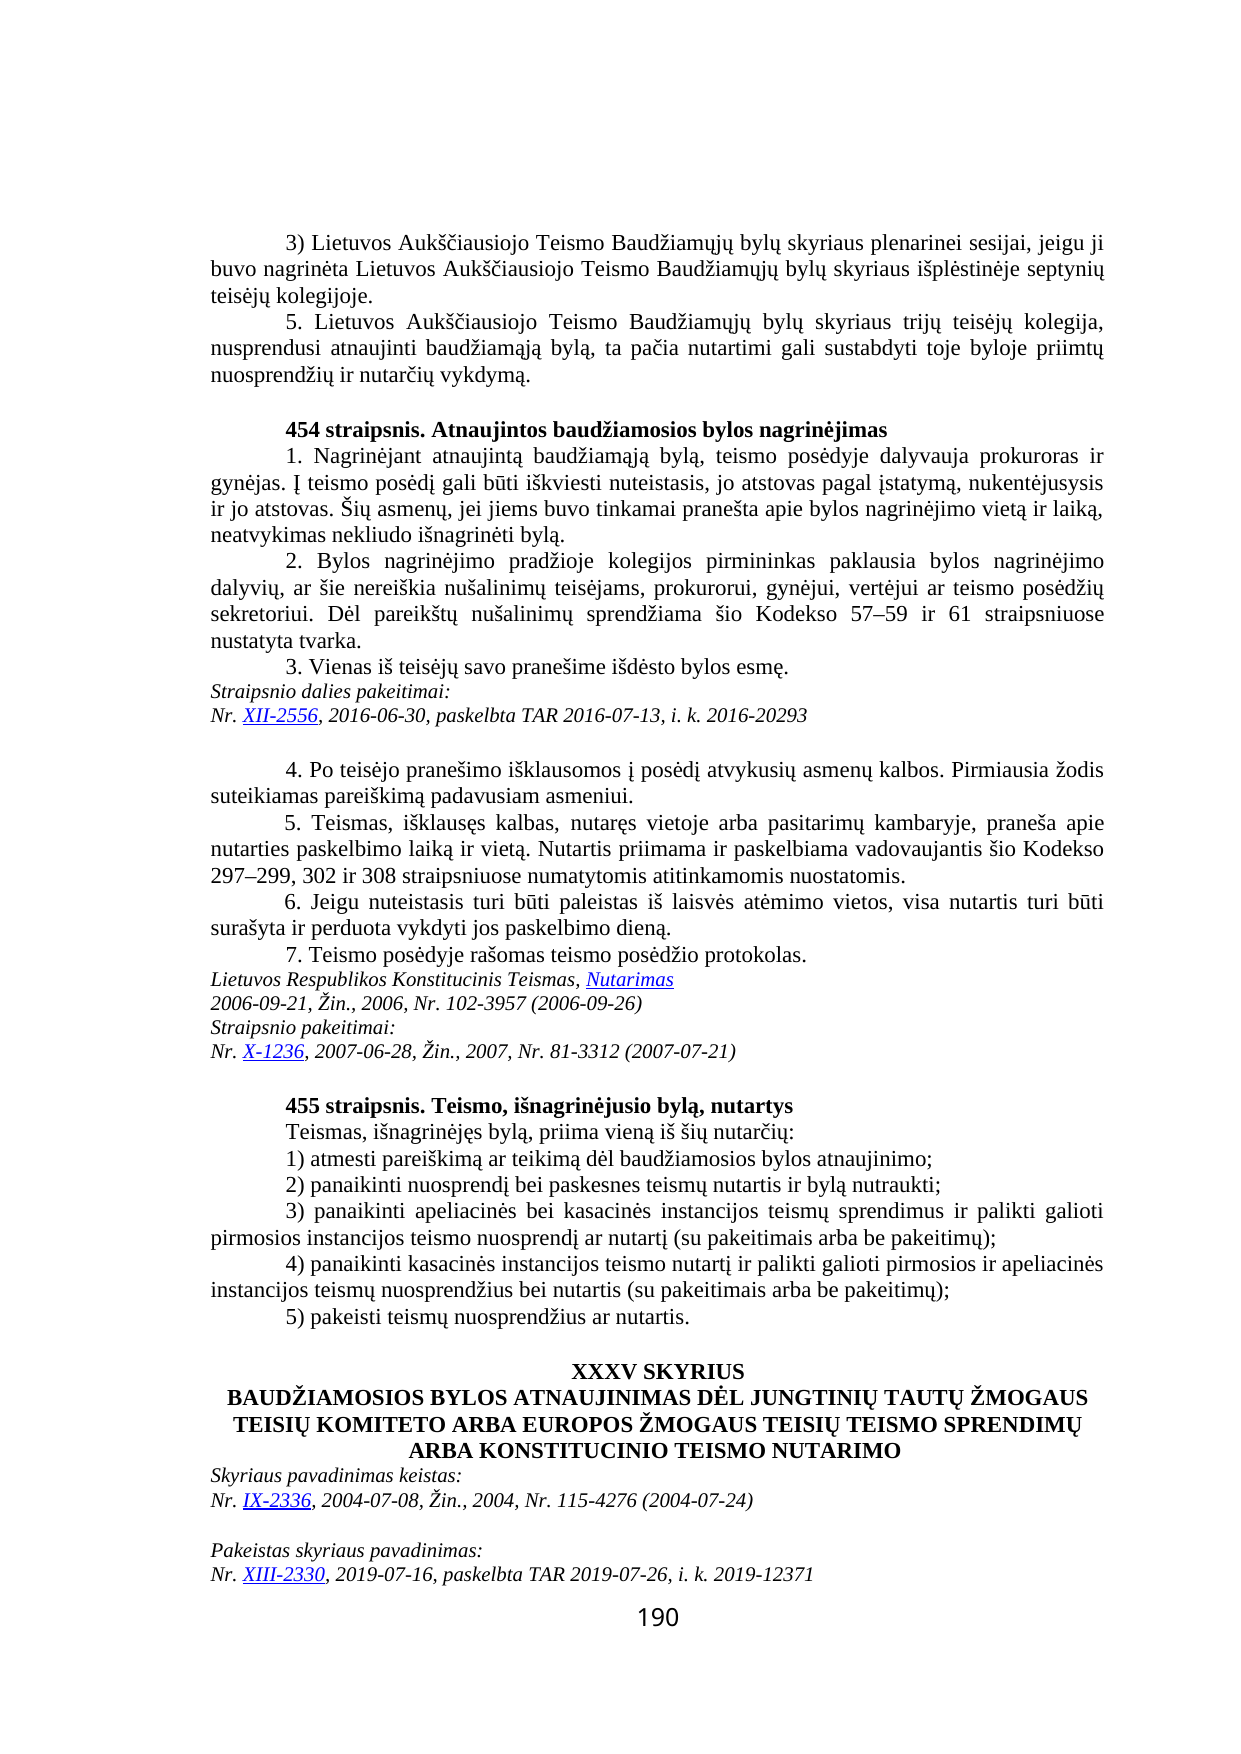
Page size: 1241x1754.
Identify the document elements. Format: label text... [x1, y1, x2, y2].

text 4) panaikinti kasacinės instancijos teismo nutartį ir palikti galioti pirmosios ir apeliacinės instancijos teismų nuosprendžius bei nutartis (su pakeitimais arba be pakeitimų); [210, 1250, 1105, 1303]
text 4. Po teisėjo pranešimo išklausomos į posėdį atvykusių asmenų kalbos. Pirmiausia žodis suteikiamas pareiškimą padavusiam asmeniui. [210, 756, 1105, 809]
text 3. Vienas iš teisėjų savo pranešime išdėsto bylos esmę. [210, 653, 1105, 679]
text 1. Nagrinėjant atnaujintą baudžiamąją bylą, teismo posėdyje dalyvauja prokuroras ir gynėjas. Į teismo posėdį gali būti iškviesti nuteistasis, jo atstovas pagal įstatymą, nukentėjusysis ir jo atstovas. Šių asmenų, jei jiems buvo tinkamai pranešta apie bylos nagrinėjimo vietą ir laiką, neatvykimas nekliudo išnagrinėti bylą. [210, 442, 1105, 548]
text Nr. X-1236, 2007-06-28, Žin., 2007, Nr. 81-3312 (2007-07-21) [210, 1039, 1105, 1063]
text XXXV SKYRIUS [210, 1358, 1105, 1384]
text Lietuvos Respublikos Konstitucinis Teismas, Nutarimas [210, 967, 1105, 991]
text Nr. IX-2336, 2004-07-08, Žin., 2004, Nr. 115-4276 (2004-07-24) [210, 1487, 1105, 1512]
text 2) panaikinti nuosprendį bei paskesnes teismų nutartis ir bylą nutraukti; [210, 1171, 1105, 1197]
text Straipsnio dalies pakeitimai: [210, 679, 1105, 703]
text 454 straipsnis. Atnaujintos baudžiamosios bylos nagrinėjimas [210, 416, 1105, 442]
text Pakeistas skyriaus pavadinimas: [210, 1538, 1105, 1562]
text 5. Teismas, išklausęs kalbas, nutaręs vietoje arba pasitarimų kambaryje, praneša apie nutarties paskelbimo laiką ir vietą. Nutartis priimama ir paskelbiama vadovaujantis šio Kodekso 297–299, 302 ir 308 straipsniuose numatytomis atitinkamomis nuostatomis. [210, 809, 1105, 888]
text Nr. XIII-2330, 2019-07-16, paskelbta TAR 2019-07-26, i. k. 2019-12371 [210, 1562, 1105, 1586]
text 5) pakeisti teismų nuosprendžius ar nutartis. [210, 1303, 1105, 1329]
text Straipsnio pakeitimai: [210, 1015, 1105, 1039]
text Nr. XII-2556, 2016-06-30, paskelbta TAR 2016-07-13, i. k. 2016-20293 [210, 703, 1105, 727]
text Teismas, išnagrinėjęs bylą, priima vieną iš šių nutarčių: [210, 1118, 1105, 1145]
text Skyriaus pavadinimas keistas: [210, 1463, 1105, 1487]
text 3) panaikinti apeliacinės bei kasacinės instancijos teismų sprendimus ir palikti galioti pirmosios instancijos teismo nuosprendį ar nutartį (su pakeitimais arba be pakeitimų); [210, 1197, 1105, 1250]
text 2006-09-21, Žin., 2006, Nr. 102-3957 (2006-09-26) [210, 991, 1105, 1015]
text 7. Teismo posėdyje rašomas teismo posėdžio protokolas. [210, 941, 1105, 967]
text 6. Jeigu nuteistasis turi būti paleistas iš laisvės atėmimo vietos, visa nutartis turi būti surašyta ir perduota vykdyti jos paskelbimo dieną. [210, 888, 1105, 941]
text 3) Lietuvos Aukščiausiojo Teismo Baudžiamųjų bylų skyriaus plenarinei sesijai, jeigu ji buvo nagrinėta Lietuvos Aukščiausiojo Teismo Baudžiamųjų bylų skyriaus išplėstinėje septynių teisėjų kolegijoje. [210, 229, 1105, 308]
text BAUDŽIAMOSIOS BYLOS ATNAUJINIMAS DĖL JUNGTINIŲ TAUTŲ ŽMOGAUS TEISIŲ KOMITETO ARBA EUROPOS ŽMOGAUS TEISIŲ TEISMO SPRENDIMŲ ARBA KONSTITUCINIO TEISMO NUTARIMO [210, 1384, 1105, 1463]
text 1) atmesti pareiškimą ar teikimą dėl baudžiamosios bylos atnaujinimo; [210, 1145, 1105, 1171]
text 2. Bylos nagrinėjimo pradžioje kolegijos pirmininkas paklausia bylos nagrinėjimo dalyvių, ar šie nereiškia nušalinimų teisėjams, prokurorui, gynėjui, vertėjui ar teismo posėdžių sekretoriui. Dėl pareikštų nušalinimų sprendžiama šio Kodekso 57–59 ir 61 straipsniuose nustatyta tvarka. [210, 548, 1105, 653]
text 5. Lietuvos Aukščiausiojo Teismo Baudžiamųjų bylų skyriaus trijų teisėjų kolegija, nusprendusi atnaujinti baudžiamąją bylą, ta pačia nutartimi gali sustabdyti toje byloje priimtų nuosprendžių ir nutarčių vykdymą. [210, 308, 1105, 387]
text 455 straipsnis. Teismo, išnagrinėjusio bylą, nutartys [210, 1092, 1105, 1118]
